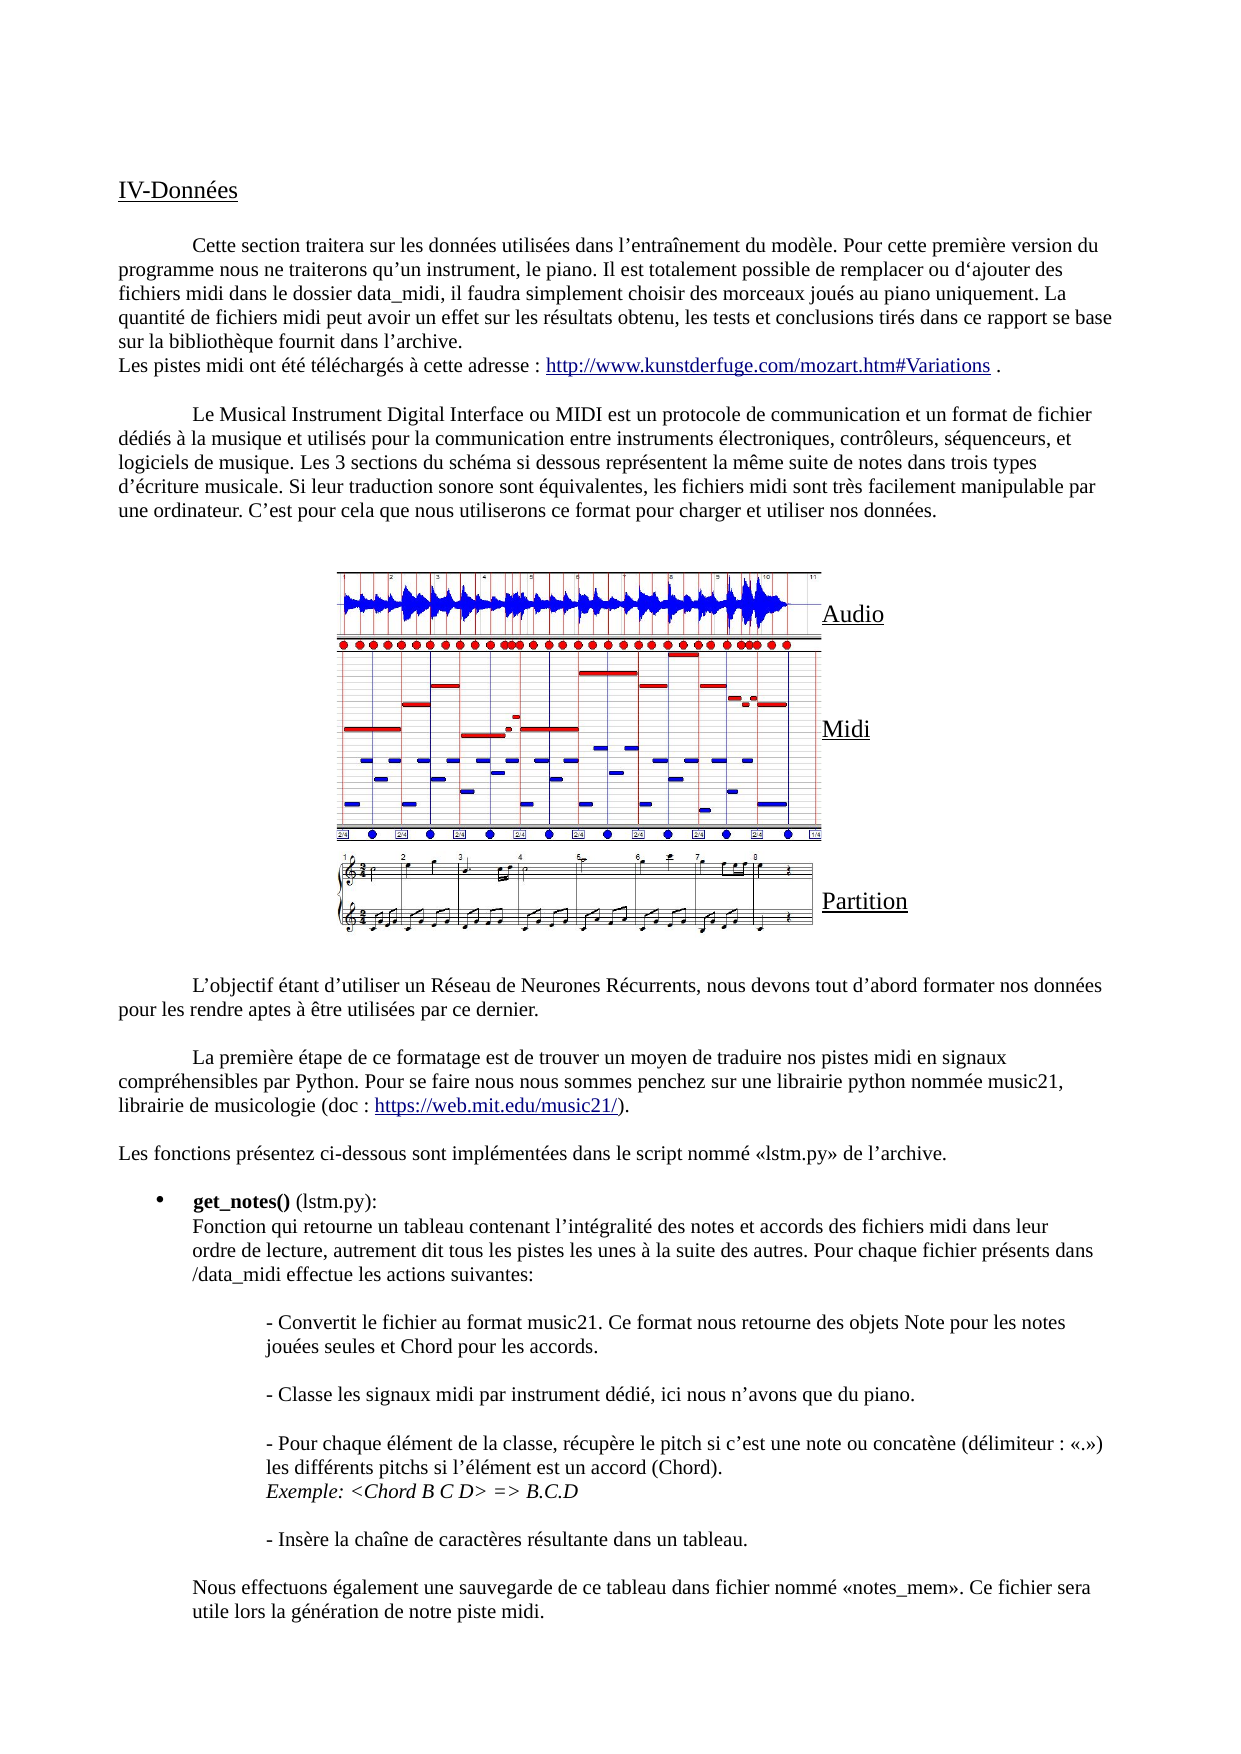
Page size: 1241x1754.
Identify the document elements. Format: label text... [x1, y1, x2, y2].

text Les fonctions présentez ci-dessous sont implémentées dans le script nommé «lstm.py» de l’archive. [118, 1141, 1122, 1165]
text Cette section traitera sur les données utilisées dans l’entraînement du modèle. Pour cette première version du programme nous ne traiterons qu’un instrument, le piano. Il est totalement possible de remplacer ou d‘ajouter des fichiers midi dans le dossier data_midi, il faudra simplement choisir des morceaux joués au piano uniquement. La quantité de fichiers midi peut avoir un effet sur les résultats obtenu, les tests et conclusions tirés dans ce rapport se base sur la bibliothèque fournit dans l’archive. [118, 233, 1122, 353]
text Exemple: <Chord B C D> => B.C.D [118, 1479, 1122, 1503]
text - Insère la chaîne de caractères résultante dans un tableau. [118, 1527, 1122, 1551]
text [118, 886, 336, 915]
text L’objectif étant d’utiliser un Réseau de Neurones Récurrents, nous devons tout d’abord formater nos données pour les rendre aptes à être utilisées par ce dernier. [118, 972, 1122, 1021]
text Les pistes midi ont été téléchargés à cette adresse : http://www.kunstderfuge.com/mozart.htm#Variations . [118, 353, 1122, 377]
text IV-Données [118, 176, 1122, 204]
text Audio [822, 599, 1122, 627]
picture [336, 572, 822, 938]
text Le Musical Instrument Digital Interface ou MIDI est un protocole de communication et un format de fichier dédiés à la musique et utilisés pour la communication entre instruments électroniques, contrôleurs, séquenceurs, et logiciels de musique. Les 3 sections du schéma si dessous représentent la même suite de notes dans trois types d’écriture musicale. Si leur traduction sonore sont équivalentes, les fichiers midi sont très facilement manipulable par une ordinateur. C’est pour cela que nous utiliserons ce format pour charger et utiliser nos données. [118, 402, 1122, 522]
list get_notes() (lstm.py): [156, 1189, 1122, 1214]
text Partition [822, 886, 1122, 915]
text - Convertit le fichier au format music21. Ce format nous retourne des objets Note pour les notes jouées seules et Chord pour les accords. [118, 1310, 1122, 1358]
text La première étape de ce formatage est de trouver un moyen de traduire nos pistes midi en signaux compréhensibles par Python. Pour se faire nous nous sommes penchez sur une librairie python nommée music21, librairie de musicologie (doc : https://web.mit.edu/music21/). [118, 1045, 1122, 1117]
text - Pour chaque élément de la classe, récupère le pitch si c’est une note ou concatène (délimiteur : «.») les différents pitchs si l’élément est un accord (Chord). [118, 1431, 1122, 1479]
text Midi [822, 714, 1122, 742]
text - Classe les signaux midi par instrument dédié, ici nous n’avons que du piano. [118, 1382, 1122, 1406]
text [118, 599, 336, 627]
text Nous effectuons également une sauvegarde de ce tableau dans fichier nommé «notes_mem». Ce fichier sera utile lors la génération de notre piste midi. [118, 1575, 1122, 1623]
text [118, 714, 336, 742]
text Fonction qui retourne un tableau contenant l’intégralité des notes et accords des fichiers midi dans leur ordre de lecture, autrement dit tous les pistes les unes à la suite des autres. Pour chaque fichier présents dans /data_midi effectue les actions suivantes: [118, 1214, 1122, 1286]
